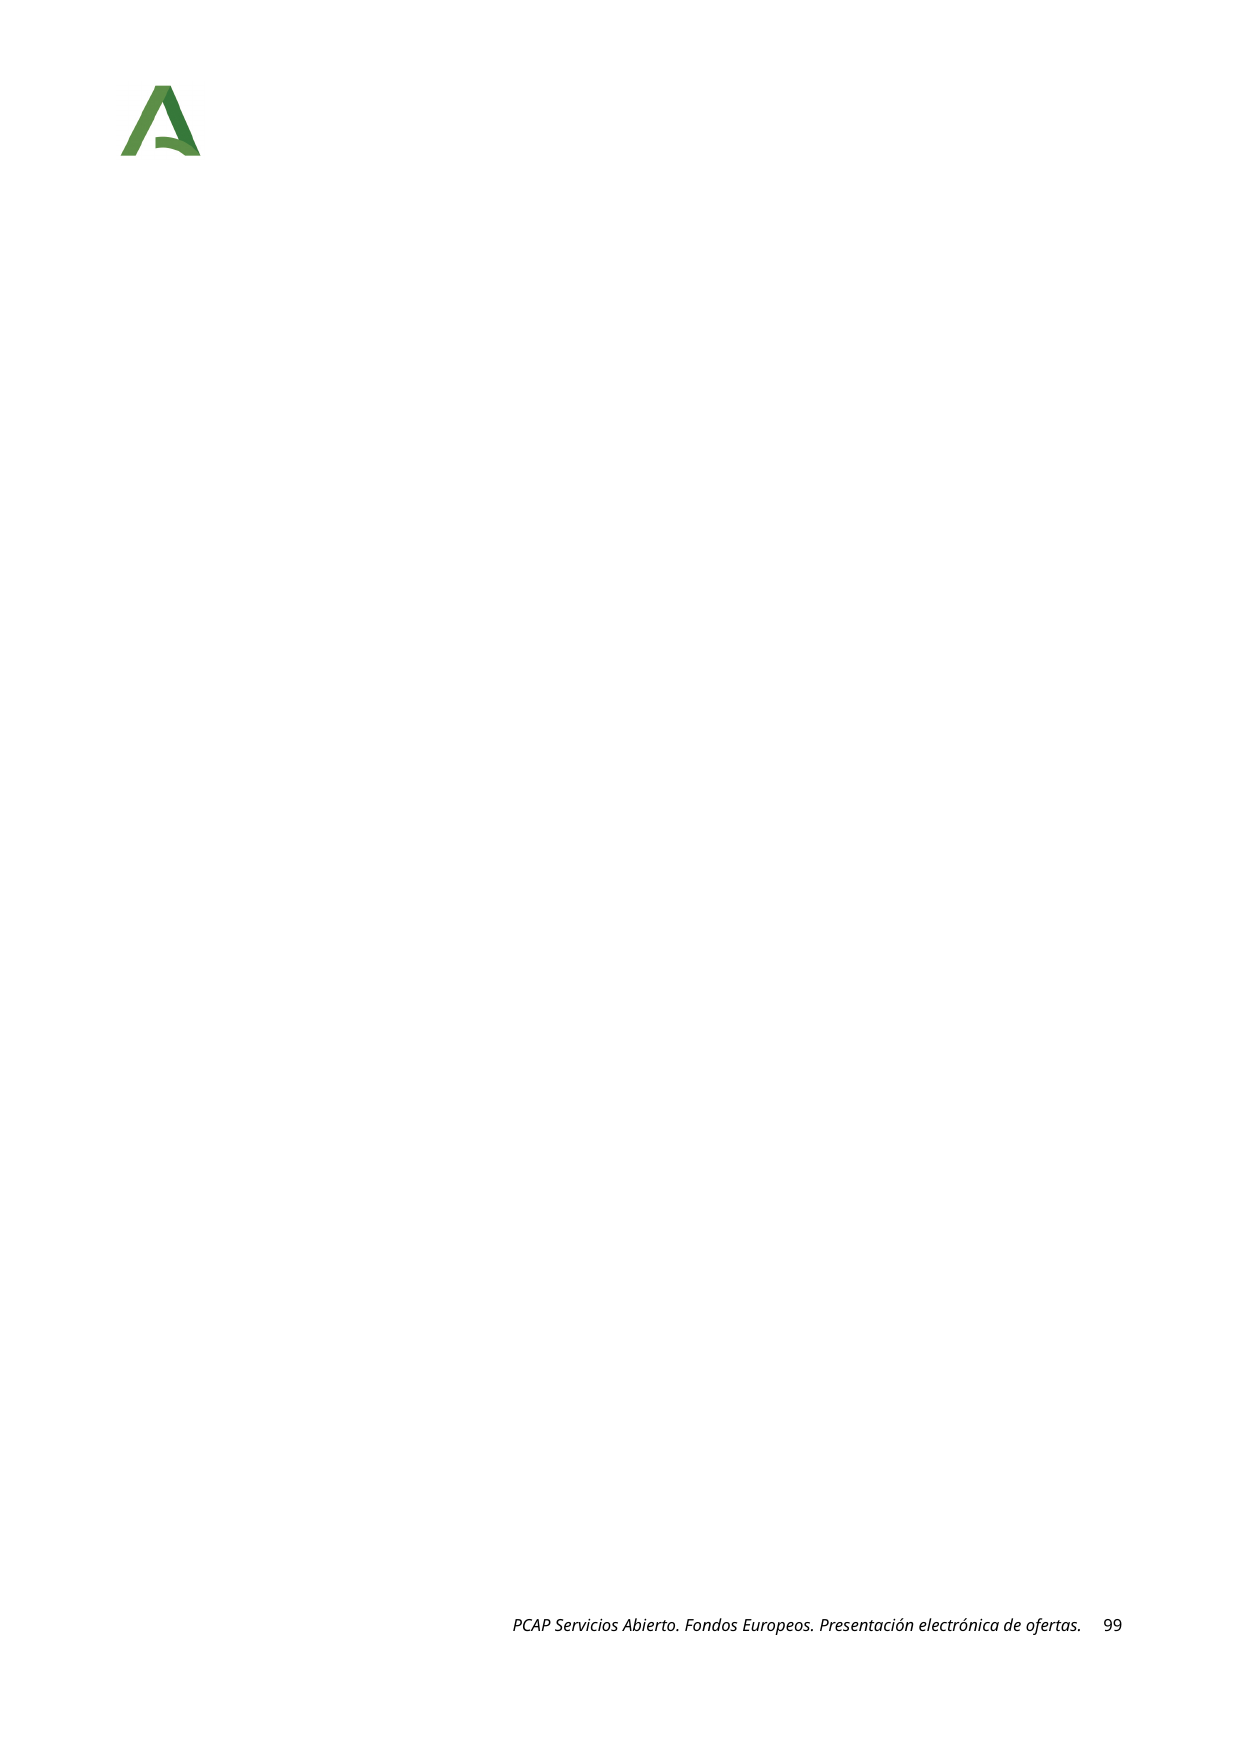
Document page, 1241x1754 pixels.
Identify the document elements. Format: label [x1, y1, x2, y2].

picture [116, 81, 205, 160]
